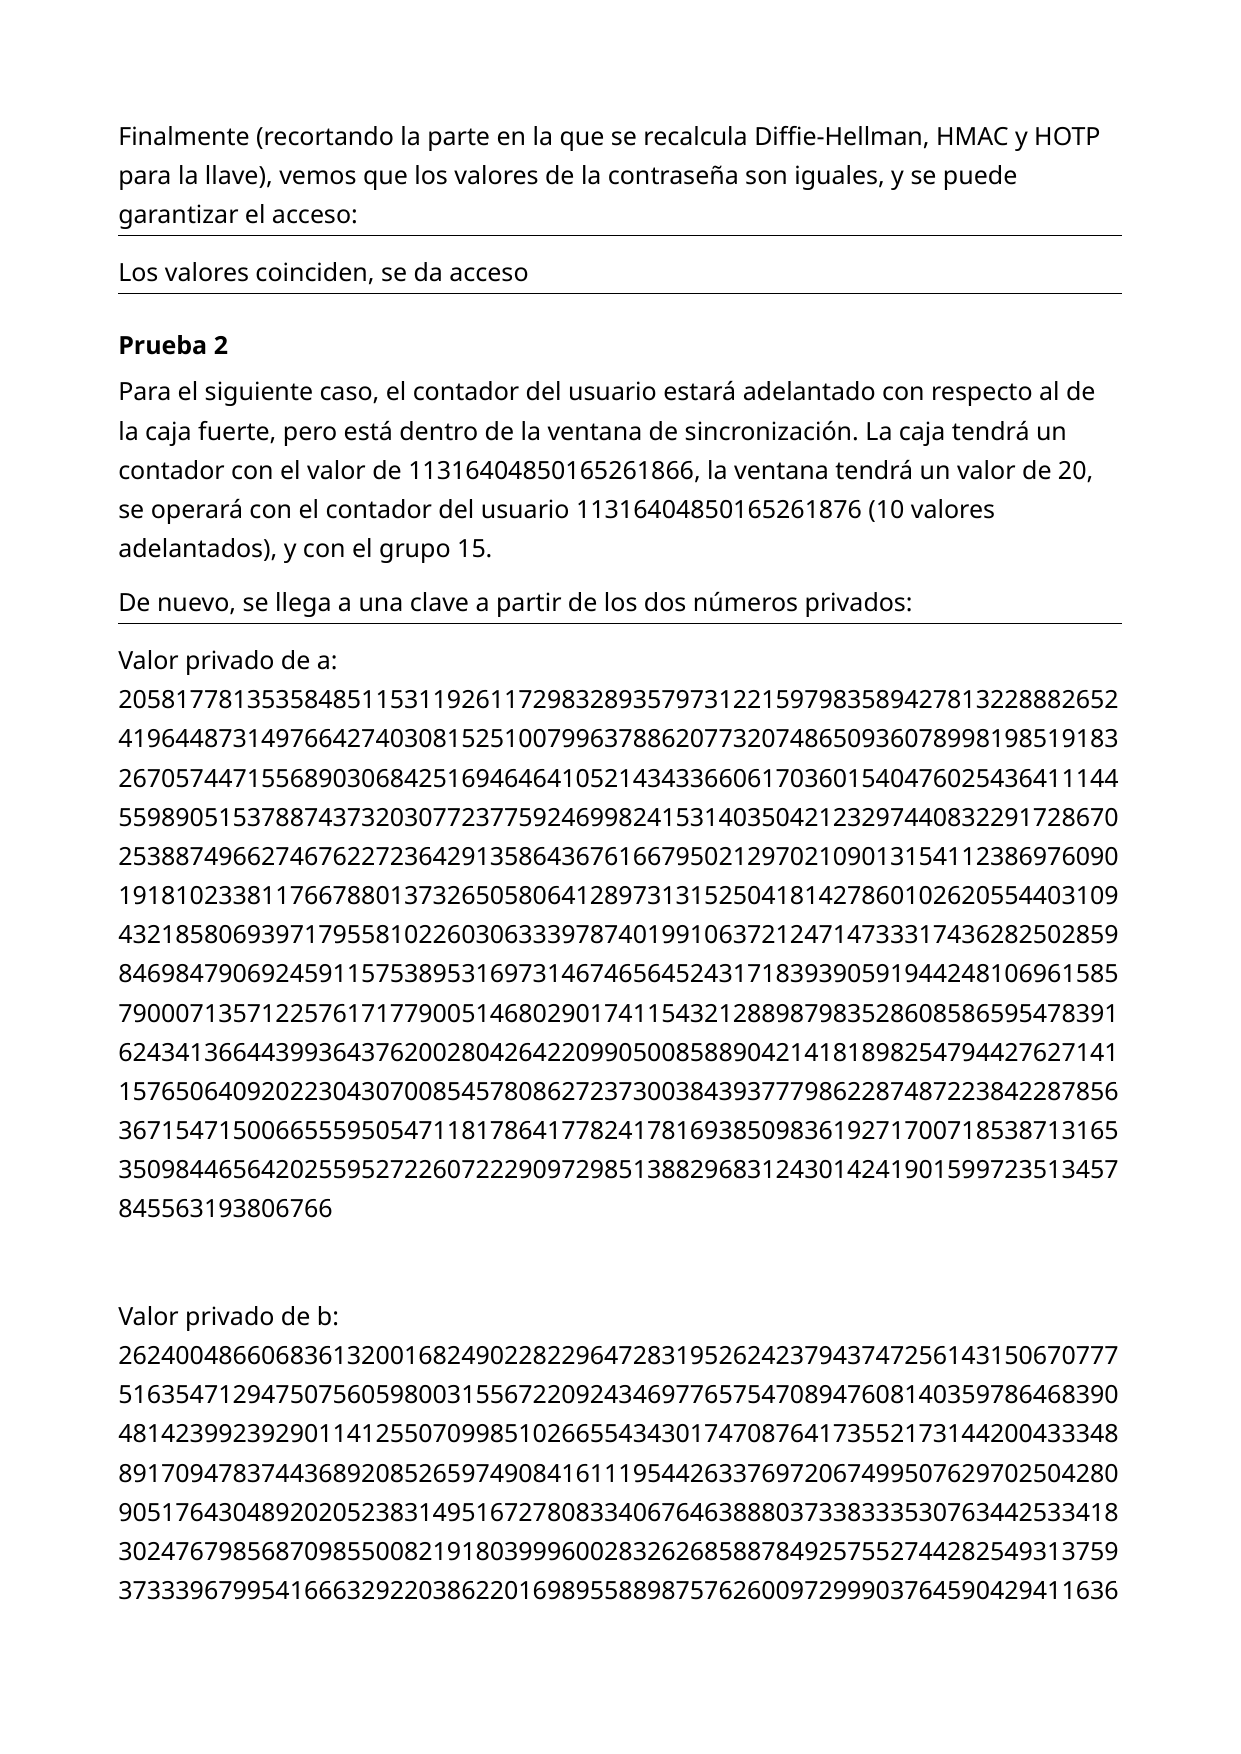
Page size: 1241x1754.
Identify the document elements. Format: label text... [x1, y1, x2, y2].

text Finalmente (recortando la parte en la que se recalcula Diffie-Hellman, HMAC y HOTP para la llave), vemos que los valores de la contraseña son iguales, y se puede garantizar el acceso: [118, 118, 1122, 235]
subtitle Prueba 2 [118, 327, 1122, 362]
text Los valores coinciden, se da acceso [118, 255, 1122, 293]
text Valor privado de b: 2624004866068361320016824902282296472831952624237943747256143150670777516354712947507560598003155672209243469776575470894760814035978646839048142399239290114125507099851026655434301747087641735521731442004333488917094783744368920852659749084161119544263376972067499507629702504280905176430489202052383149516727808334067646388803733833353076344253341830247679856870985500821918039996002832626858878492575527442825493137593733396799541666329220386220169895588987576260097299903764590429411636 [118, 1298, 1122, 1607]
text Para el siguiente caso, el contador del usuario estará adelantado con respecto al de la caja fuerte, pero está dentro de la ventana de sincronización. La caja tendrá un contador con el valor de 11316404850165261866, la ventana tendrá un valor de 20, se operará con el contador del usuario 11316404850165261876 (10 valores adelantados), y con el grupo 15. [118, 374, 1122, 565]
text De nuevo, se llega a una clave a partir de los dos números privados: [118, 584, 1122, 623]
text Valor privado de a: 2058177813535848511531192611729832893579731221597983589427813228882652419644873149766427403081525100799637886207732074865093607899819851918326705744715568903068425169464641052143433660617036015404760254364111445598905153788743732030772377592469982415314035042123297440832291728670253887496627467622723642913586436761667950212970210901315411238697609019181023381176678801373265058064128973131525041814278601026205544031094321858069397179558102260306333978740199106372124714733317436282502859846984790692459115753895316973146746564524317183939059194424810696158579000713571225761717790051468029017411543212889879835286085865954783916243413664439936437620028042642209905008588904214181898254794427627141157650640920223043070085457808627237300384393777986228748722384228785636715471500665559505471181786417782417816938509836192717007185387131653509844656420255952722607222909729851388296831243014241901599723513457845563193806766 [118, 643, 1122, 1225]
